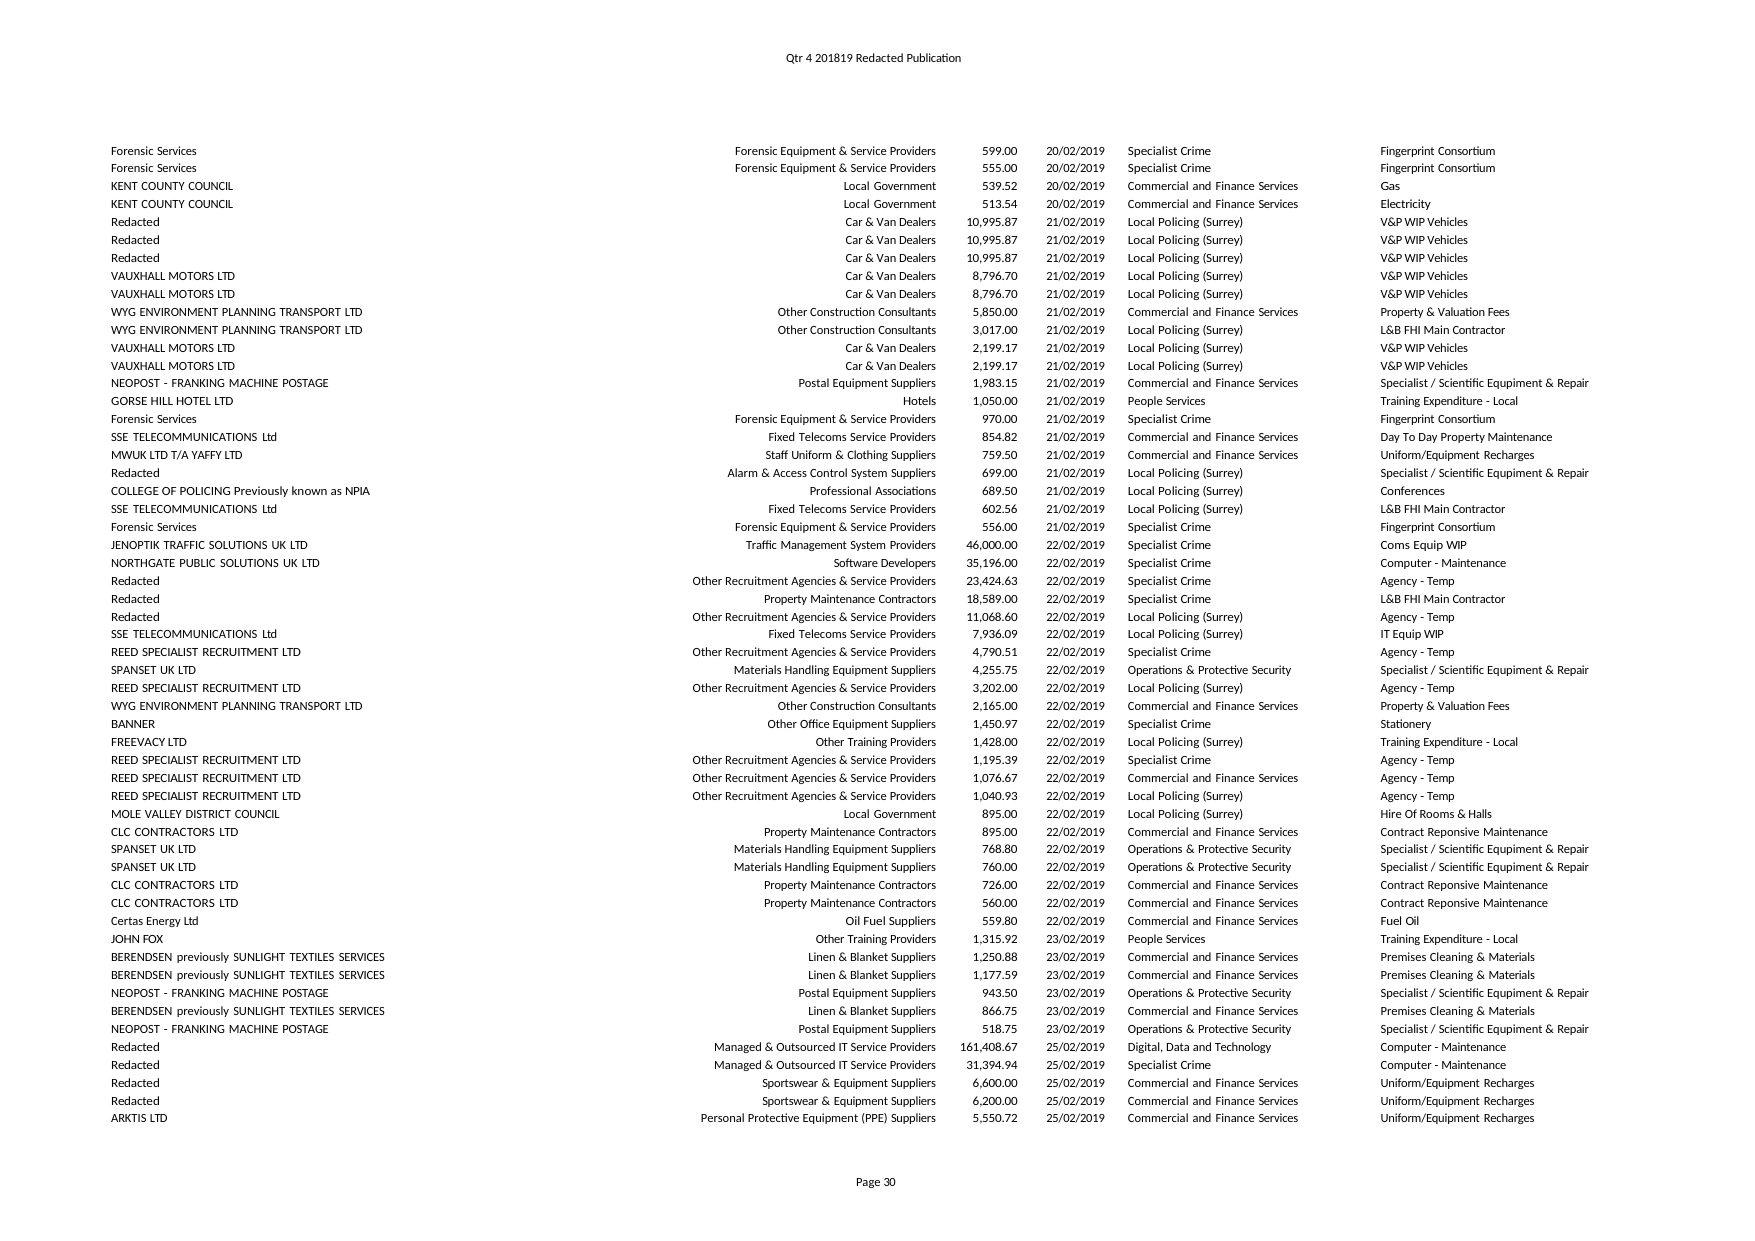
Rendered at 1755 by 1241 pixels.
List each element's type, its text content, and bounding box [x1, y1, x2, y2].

table_cell WYG ENVIRONMENT PLANNING TRANSPORT LTD [108, 321, 541, 339]
table_cell Other Recruitment Agencies & Service Providers [541, 608, 947, 626]
table_cell Fixed Telecoms Service Providers [541, 500, 947, 518]
table_cell 23/02/2019 [1031, 966, 1116, 984]
table_cell 2,199.17 [947, 339, 1031, 357]
table_cell Other Office Equipment Suppliers [541, 715, 947, 733]
table_cell 21/02/2019 [1031, 249, 1116, 267]
table_cell JENOPTIK TRAFFIC SOLUTIONS UK LTD [108, 536, 541, 554]
table_cell KENT COUNTY COUNCIL [108, 178, 541, 196]
table_cell V&P WIP Vehicles [1341, 214, 1596, 231]
table_cell CLC CONTRACTORS LTD [108, 895, 541, 912]
table_cell Specialist Crime [1116, 590, 1341, 608]
table_cell Specialist Crime [1116, 1056, 1341, 1074]
table_cell Linen & Blanket Suppliers [541, 1002, 947, 1020]
table_cell Specialist / Scientific Equpiment & Repair [1341, 662, 1596, 679]
table_cell 22/02/2019 [1031, 715, 1116, 733]
table_cell Redacted [108, 1092, 541, 1110]
table_cell VAUXHALL MOTORS LTD [108, 339, 541, 357]
table_cell Computer - Maintenance [1341, 554, 1596, 572]
table_cell ARKTIS LTD [108, 1110, 541, 1128]
table_cell 759.50 [947, 447, 1031, 464]
table_cell Redacted [108, 1038, 541, 1056]
table_cell Local Policing (Surrey) [1116, 733, 1341, 751]
table_cell 513.54 [947, 196, 1031, 213]
table_cell 895.00 [947, 805, 1031, 823]
table_header Forensic Equipment & Service Providers [541, 143, 947, 160]
table_cell 970.00 [947, 411, 1031, 428]
table_cell 31,394.94 [947, 1056, 1031, 1074]
table_cell Electricity [1341, 196, 1596, 213]
table_cell L&B FHI Main Contractor [1341, 500, 1596, 518]
table_cell Other Training Providers [541, 733, 947, 751]
table_cell V&P WIP Vehicles [1341, 285, 1596, 303]
table_cell 22/02/2019 [1031, 823, 1116, 841]
table_cell Premises Cleaning & Materials [1341, 1002, 1596, 1020]
table_cell 2,165.00 [947, 698, 1031, 715]
table_cell BANNER [108, 715, 541, 733]
table_cell Commercial and Finance Services [1116, 375, 1341, 393]
table_cell 22/02/2019 [1031, 644, 1116, 662]
table_cell Fingerprint Consortium [1341, 518, 1596, 536]
table_cell NEOPOST - FRANKING MACHINE POSTAGE [108, 984, 541, 1002]
table_cell V&P WIP Vehicles [1341, 267, 1596, 285]
table_cell L&B FHI Main Contractor [1341, 321, 1596, 339]
table_cell REED SPECIALIST RECRUITMENT LTD [108, 644, 541, 662]
table_cell 602.56 [947, 500, 1031, 518]
table_cell Operations & Protective Security [1116, 841, 1341, 859]
table_cell Uniform/Equipment Recharges [1341, 447, 1596, 464]
table_cell Day To Day Property Maintenance [1341, 429, 1596, 447]
table_cell Commercial and Finance Services [1116, 698, 1341, 715]
table_cell Staff Uniform & Clothing Suppliers [541, 447, 947, 464]
table_cell 22/02/2019 [1031, 554, 1116, 572]
table_cell Operations & Protective Security [1116, 859, 1341, 877]
table_cell Fixed Telecoms Service Providers [541, 429, 947, 447]
table_cell 1,983.15 [947, 375, 1031, 393]
table_cell Traffic Management System Providers [541, 536, 947, 554]
table_cell Uniform/Equipment Recharges [1341, 1110, 1596, 1128]
table_cell 22/02/2019 [1031, 751, 1116, 769]
table_cell Local Policing (Surrey) [1116, 500, 1341, 518]
table_cell Property Maintenance Contractors [541, 895, 947, 912]
table_cell Digital, Data and Technology [1116, 1038, 1341, 1056]
table_cell Agency - Temp [1341, 769, 1596, 787]
table_cell Specialist Crime [1116, 572, 1341, 590]
table_cell 22/02/2019 [1031, 572, 1116, 590]
table_cell 21/02/2019 [1031, 231, 1116, 249]
table_cell Agency - Temp [1341, 644, 1596, 662]
table_cell Redacted [108, 1074, 541, 1092]
table_cell 7,936.09 [947, 626, 1031, 644]
table_cell Specialist Crime [1116, 751, 1341, 769]
table_cell Coms Equip WIP [1341, 536, 1596, 554]
table_cell 560.00 [947, 895, 1031, 912]
table_cell Forensic Equipment & Service Providers [541, 518, 947, 536]
table_cell Local Policing (Surrey) [1116, 483, 1341, 500]
table_cell VAUXHALL MOTORS LTD [108, 357, 541, 375]
table_cell Commercial and Finance Services [1116, 429, 1341, 447]
table_cell Specialist / Scientific Equpiment & Repair [1341, 375, 1596, 393]
table_cell REED SPECIALIST RECRUITMENT LTD [108, 751, 541, 769]
table_cell 22/02/2019 [1031, 859, 1116, 877]
table_cell Fixed Telecoms Service Providers [541, 626, 947, 644]
table_cell 22/02/2019 [1031, 805, 1116, 823]
table_cell 35,196.00 [947, 554, 1031, 572]
table_cell Forensic Services [108, 411, 541, 428]
table_cell 21/02/2019 [1031, 429, 1116, 447]
table_cell REED SPECIALIST RECRUITMENT LTD [108, 680, 541, 697]
table_cell FREEVACY LTD [108, 733, 541, 751]
table_cell 555.00 [947, 160, 1031, 178]
table_cell REED SPECIALIST RECRUITMENT LTD [108, 787, 541, 805]
table_cell 22/02/2019 [1031, 841, 1116, 859]
table_cell 556.00 [947, 518, 1031, 536]
table_cell Conferences [1341, 483, 1596, 500]
table_cell Redacted [108, 249, 541, 267]
table_cell 21/02/2019 [1031, 393, 1116, 411]
table_cell Fuel Oil [1341, 913, 1596, 930]
table_cell Property Maintenance Contractors [541, 877, 947, 894]
table_cell BERENDSEN previously SUNLIGHT TEXTILES SERVICES [108, 948, 541, 966]
table_cell Specialist Crime [1116, 160, 1341, 178]
table_cell Other Recruitment Agencies & Service Providers [541, 769, 947, 787]
table_cell Commercial and Finance Services [1116, 913, 1341, 930]
table_cell Local Policing (Surrey) [1116, 357, 1341, 375]
table_cell Agency - Temp [1341, 787, 1596, 805]
table_cell 10,995.87 [947, 231, 1031, 249]
table_cell GORSE HILL HOTEL LTD [108, 393, 541, 411]
table_cell Redacted [108, 214, 541, 231]
table_cell Commercial and Finance Services [1116, 178, 1341, 196]
table_cell V&P WIP Vehicles [1341, 357, 1596, 375]
table_cell 10,995.87 [947, 214, 1031, 231]
table_cell Uniform/Equipment Recharges [1341, 1092, 1596, 1110]
table_cell Property & Valuation Fees [1341, 303, 1596, 321]
table_cell 23/02/2019 [1031, 930, 1116, 948]
table_cell 23/02/2019 [1031, 948, 1116, 966]
table_cell Specialist / Scientific Equpiment & Repair [1341, 1020, 1596, 1038]
table_cell Commercial and Finance Services [1116, 196, 1341, 213]
table_cell Specialist Crime [1116, 554, 1341, 572]
table_cell 1,315.92 [947, 930, 1031, 948]
table_cell SPANSET UK LTD [108, 841, 541, 859]
table_cell Local Government [541, 178, 947, 196]
table_cell 25/02/2019 [1031, 1110, 1116, 1128]
table_cell Other Training Providers [541, 930, 947, 948]
table_cell Other Construction Consultants [541, 303, 947, 321]
table_cell 943.50 [947, 984, 1031, 1002]
table_cell 21/02/2019 [1031, 465, 1116, 482]
table_cell V&P WIP Vehicles [1341, 249, 1596, 267]
table_cell JOHN FOX [108, 930, 541, 948]
table_cell VAUXHALL MOTORS LTD [108, 267, 541, 285]
table_cell Property Maintenance Contractors [541, 590, 947, 608]
table_cell BERENDSEN previously SUNLIGHT TEXTILES SERVICES [108, 1002, 541, 1020]
table_cell Specialist Crime [1116, 715, 1341, 733]
table_cell Specialist Crime [1116, 644, 1341, 662]
table_cell 1,428.00 [947, 733, 1031, 751]
table_cell Commercial and Finance Services [1116, 769, 1341, 787]
table_cell 3,017.00 [947, 321, 1031, 339]
table_cell 3,202.00 [947, 680, 1031, 697]
table_cell 1,195.39 [947, 751, 1031, 769]
table_cell Forensic Services [108, 160, 541, 178]
table_cell MOLE VALLEY DISTRICT COUNCIL [108, 805, 541, 823]
table_cell Other Recruitment Agencies & Service Providers [541, 787, 947, 805]
table_cell 25/02/2019 [1031, 1092, 1116, 1110]
table_cell 6,600.00 [947, 1074, 1031, 1092]
table_cell Local Policing (Surrey) [1116, 626, 1341, 644]
table_cell Redacted [108, 608, 541, 626]
table_cell 689.50 [947, 483, 1031, 500]
table_cell Commercial and Finance Services [1116, 966, 1341, 984]
table_cell Specialist / Scientific Equpiment & Repair [1341, 465, 1596, 482]
table_cell 21/02/2019 [1031, 411, 1116, 428]
table_cell 21/02/2019 [1031, 267, 1116, 285]
table_cell Local Policing (Surrey) [1116, 339, 1341, 357]
table_cell 22/02/2019 [1031, 590, 1116, 608]
table_cell Local Government [541, 805, 947, 823]
table_cell Local Policing (Surrey) [1116, 267, 1341, 285]
table_cell 22/02/2019 [1031, 662, 1116, 679]
table_cell Contract Reponsive Maintenance [1341, 823, 1596, 841]
table_cell Managed & Outsourced IT Service Providers [541, 1038, 947, 1056]
table_cell Fingerprint Consortium [1341, 160, 1596, 178]
table_cell 1,040.93 [947, 787, 1031, 805]
table_cell Agency - Temp [1341, 572, 1596, 590]
table_cell KENT COUNTY COUNCIL [108, 196, 541, 213]
table_cell 21/02/2019 [1031, 518, 1116, 536]
table_cell Uniform/Equipment Recharges [1341, 1074, 1596, 1092]
table_cell 161,408.67 [947, 1038, 1031, 1056]
table_cell 1,076.67 [947, 769, 1031, 787]
table_cell SPANSET UK LTD [108, 859, 541, 877]
table_cell Specialist Crime [1116, 536, 1341, 554]
table_cell NEOPOST - FRANKING MACHINE POSTAGE [108, 1020, 541, 1038]
table_cell 559.80 [947, 913, 1031, 930]
table_cell 760.00 [947, 859, 1031, 877]
table_cell People Services [1116, 930, 1341, 948]
table_cell 21/02/2019 [1031, 500, 1116, 518]
table_cell Redacted [108, 465, 541, 482]
table_cell Car & Van Dealers [541, 339, 947, 357]
table_cell Redacted [108, 590, 541, 608]
table_cell Local Policing (Surrey) [1116, 249, 1341, 267]
table_cell 768.80 [947, 841, 1031, 859]
table_cell WYG ENVIRONMENT PLANNING TRANSPORT LTD [108, 698, 541, 715]
table_cell Stationery [1341, 715, 1596, 733]
table_cell SSE TELECOMMUNICATIONS Ltd [108, 500, 541, 518]
table_cell 23,424.63 [947, 572, 1031, 590]
table_cell Commercial and Finance Services [1116, 877, 1341, 894]
table_cell Contract Reponsive Maintenance [1341, 895, 1596, 912]
table_cell V&P WIP Vehicles [1341, 231, 1596, 249]
table_cell MWUK LTD T/A YAFFY LTD [108, 447, 541, 464]
table_cell 22/02/2019 [1031, 769, 1116, 787]
table_cell CLC CONTRACTORS LTD [108, 823, 541, 841]
table_cell 21/02/2019 [1031, 357, 1116, 375]
table_cell Local Policing (Surrey) [1116, 285, 1341, 303]
table_cell Redacted [108, 572, 541, 590]
table_cell Sportswear & Equipment Suppliers [541, 1092, 947, 1110]
table_cell 4,255.75 [947, 662, 1031, 679]
table_cell 22/02/2019 [1031, 536, 1116, 554]
table_cell 2,199.17 [947, 357, 1031, 375]
table_cell Car & Van Dealers [541, 267, 947, 285]
table_cell Premises Cleaning & Materials [1341, 948, 1596, 966]
table_cell Postal Equipment Suppliers [541, 984, 947, 1002]
table_cell Commercial and Finance Services [1116, 1092, 1341, 1110]
table_cell 1,450.97 [947, 715, 1031, 733]
table_cell Local Government [541, 196, 947, 213]
table_cell Redacted [108, 1056, 541, 1074]
table_cell Specialist Crime [1116, 411, 1341, 428]
table_cell Operations & Protective Security [1116, 984, 1341, 1002]
table_cell 1,250.88 [947, 948, 1031, 966]
table_cell Property & Valuation Fees [1341, 698, 1596, 715]
table_cell Premises Cleaning & Materials [1341, 966, 1596, 984]
table_cell COLLEGE OF POLICING Previously known as NPIA [108, 483, 541, 500]
table_cell 20/02/2019 [1031, 196, 1116, 213]
table_cell 11,068.60 [947, 608, 1031, 626]
table_cell Local Policing (Surrey) [1116, 608, 1341, 626]
table_cell Training Expenditure - Local [1341, 930, 1596, 948]
table_cell Commercial and Finance Services [1116, 303, 1341, 321]
table_cell Commercial and Finance Services [1116, 823, 1341, 841]
table_cell NEOPOST - FRANKING MACHINE POSTAGE [108, 375, 541, 393]
table_cell 895.00 [947, 823, 1031, 841]
table_cell Other Recruitment Agencies & Service Providers [541, 644, 947, 662]
table_cell Professional Associations [541, 483, 947, 500]
table_header Fingerprint Consortium [1341, 143, 1596, 160]
table_cell Materials Handling Equipment Suppliers [541, 841, 947, 859]
table_cell Training Expenditure - Local [1341, 733, 1596, 751]
table_cell 699.00 [947, 465, 1031, 482]
table_cell 21/02/2019 [1031, 375, 1116, 393]
table_cell Agency - Temp [1341, 751, 1596, 769]
table_cell 5,850.00 [947, 303, 1031, 321]
table_cell People Services [1116, 393, 1341, 411]
table_cell 866.75 [947, 1002, 1031, 1020]
table_cell 22/02/2019 [1031, 733, 1116, 751]
table_cell Car & Van Dealers [541, 214, 947, 231]
table_cell NORTHGATE PUBLIC SOLUTIONS UK LTD [108, 554, 541, 572]
table_cell Operations & Protective Security [1116, 662, 1341, 679]
table_cell Specialist / Scientific Equpiment & Repair [1341, 859, 1596, 877]
table_cell V&P WIP Vehicles [1341, 339, 1596, 357]
table_cell Commercial and Finance Services [1116, 895, 1341, 912]
table_cell Software Developers [541, 554, 947, 572]
table_cell 1,050.00 [947, 393, 1031, 411]
table_cell 21/02/2019 [1031, 339, 1116, 357]
table_cell 8,796.70 [947, 285, 1031, 303]
table_cell Other Recruitment Agencies & Service Providers [541, 751, 947, 769]
table_cell WYG ENVIRONMENT PLANNING TRANSPORT LTD [108, 303, 541, 321]
table_cell 23/02/2019 [1031, 1002, 1116, 1020]
table_header 20/02/2019 [1031, 143, 1116, 160]
table_cell Certas Energy Ltd [108, 913, 541, 930]
table_cell Fingerprint Consortium [1341, 411, 1596, 428]
table_header Forensic Services [108, 143, 541, 160]
table_cell 25/02/2019 [1031, 1038, 1116, 1056]
table_cell Hotels [541, 393, 947, 411]
table_cell 22/02/2019 [1031, 626, 1116, 644]
table_cell 22/02/2019 [1031, 877, 1116, 894]
table_cell Commercial and Finance Services [1116, 948, 1341, 966]
table_cell Car & Van Dealers [541, 231, 947, 249]
table_cell Specialist / Scientific Equpiment & Repair [1341, 841, 1596, 859]
table_cell Local Policing (Surrey) [1116, 321, 1341, 339]
table_cell Postal Equipment Suppliers [541, 375, 947, 393]
table_cell 5,550.72 [947, 1110, 1031, 1128]
table_cell 25/02/2019 [1031, 1074, 1116, 1092]
table_cell 6,200.00 [947, 1092, 1031, 1110]
table_cell 23/02/2019 [1031, 1020, 1116, 1038]
table_cell 22/02/2019 [1031, 680, 1116, 697]
table_cell Training Expenditure - Local [1341, 393, 1596, 411]
table_cell Specialist Crime [1116, 518, 1341, 536]
table_cell Materials Handling Equipment Suppliers [541, 859, 947, 877]
table_cell 21/02/2019 [1031, 321, 1116, 339]
table_cell REED SPECIALIST RECRUITMENT LTD [108, 769, 541, 787]
table_cell SPANSET UK LTD [108, 662, 541, 679]
table_cell Local Policing (Surrey) [1116, 680, 1341, 697]
table_cell BERENDSEN previously SUNLIGHT TEXTILES SERVICES [108, 966, 541, 984]
table_cell Other Recruitment Agencies & Service Providers [541, 680, 947, 697]
table_cell 21/02/2019 [1031, 447, 1116, 464]
table_cell Car & Van Dealers [541, 285, 947, 303]
table_cell SSE TELECOMMUNICATIONS Ltd [108, 626, 541, 644]
table_cell 22/02/2019 [1031, 787, 1116, 805]
table_cell Operations & Protective Security [1116, 1020, 1341, 1038]
table_cell 21/02/2019 [1031, 214, 1116, 231]
table_cell Redacted [108, 231, 541, 249]
table_cell 22/02/2019 [1031, 698, 1116, 715]
table_cell L&B FHI Main Contractor [1341, 590, 1596, 608]
table_cell 518.75 [947, 1020, 1031, 1038]
table_cell Commercial and Finance Services [1116, 447, 1341, 464]
table_cell 22/02/2019 [1031, 608, 1116, 626]
table_cell Computer - Maintenance [1341, 1038, 1596, 1056]
table_cell Linen & Blanket Suppliers [541, 948, 947, 966]
table_cell 10,995.87 [947, 249, 1031, 267]
table_cell Other Construction Consultants [541, 698, 947, 715]
table_cell Local Policing (Surrey) [1116, 465, 1341, 482]
table_cell Agency - Temp [1341, 680, 1596, 697]
table_cell 23/02/2019 [1031, 984, 1116, 1002]
table_cell 726.00 [947, 877, 1031, 894]
table_cell Local Policing (Surrey) [1116, 787, 1341, 805]
table_cell Linen & Blanket Suppliers [541, 966, 947, 984]
table_cell 4,790.51 [947, 644, 1031, 662]
table_cell Car & Van Dealers [541, 249, 947, 267]
table_cell Other Recruitment Agencies & Service Providers [541, 572, 947, 590]
table_cell 18,589.00 [947, 590, 1031, 608]
table_cell 21/02/2019 [1031, 285, 1116, 303]
table_cell Car & Van Dealers [541, 357, 947, 375]
table_cell 22/02/2019 [1031, 913, 1116, 930]
table_cell 539.52 [947, 178, 1031, 196]
table_cell Contract Reponsive Maintenance [1341, 877, 1596, 894]
table_cell IT Equip WIP [1341, 626, 1596, 644]
table_cell 8,796.70 [947, 267, 1031, 285]
table_cell 22/02/2019 [1031, 895, 1116, 912]
table_cell Materials Handling Equipment Suppliers [541, 662, 947, 679]
table_cell Forensic Equipment & Service Providers [541, 411, 947, 428]
table_cell Computer - Maintenance [1341, 1056, 1596, 1074]
table_cell Alarm & Access Control System Suppliers [541, 465, 947, 482]
table_cell Postal Equipment Suppliers [541, 1020, 947, 1038]
table_cell Sportswear & Equipment Suppliers [541, 1074, 947, 1092]
table_cell Local Policing (Surrey) [1116, 231, 1341, 249]
table_cell Local Policing (Surrey) [1116, 805, 1341, 823]
table_header Specialist Crime [1116, 143, 1341, 160]
table_cell Other Construction Consultants [541, 321, 947, 339]
table_cell Commercial and Finance Services [1116, 1002, 1341, 1020]
table_cell VAUXHALL MOTORS LTD [108, 285, 541, 303]
table_cell 25/02/2019 [1031, 1056, 1116, 1074]
table_header 599.00 [947, 143, 1031, 160]
table_cell Specialist / Scientific Equpiment & Repair [1341, 984, 1596, 1002]
table_cell CLC CONTRACTORS LTD [108, 877, 541, 894]
table_cell SSE TELECOMMUNICATIONS Ltd [108, 429, 541, 447]
table_cell 1,177.59 [947, 966, 1031, 984]
table_cell Commercial and Finance Services [1116, 1074, 1341, 1092]
table_cell Hire Of Rooms & Halls [1341, 805, 1596, 823]
table_cell 20/02/2019 [1031, 178, 1116, 196]
table_cell Local Policing (Surrey) [1116, 214, 1341, 231]
table_cell Property Maintenance Contractors [541, 823, 947, 841]
table_cell 854.82 [947, 429, 1031, 447]
table_cell Oil Fuel Suppliers [541, 913, 947, 930]
table_cell Gas [1341, 178, 1596, 196]
table_cell Commercial and Finance Services [1116, 1110, 1341, 1128]
table_cell Personal Protective Equipment (PPE) Suppliers [541, 1110, 947, 1128]
table_cell Agency - Temp [1341, 608, 1596, 626]
table_cell Forensic Equipment & Service Providers [541, 160, 947, 178]
table_cell 20/02/2019 [1031, 160, 1116, 178]
table_cell 21/02/2019 [1031, 303, 1116, 321]
table_cell 21/02/2019 [1031, 483, 1116, 500]
table_cell Managed & Outsourced IT Service Providers [541, 1056, 947, 1074]
table_cell 46,000.00 [947, 536, 1031, 554]
table_cell Forensic Services [108, 518, 541, 536]
